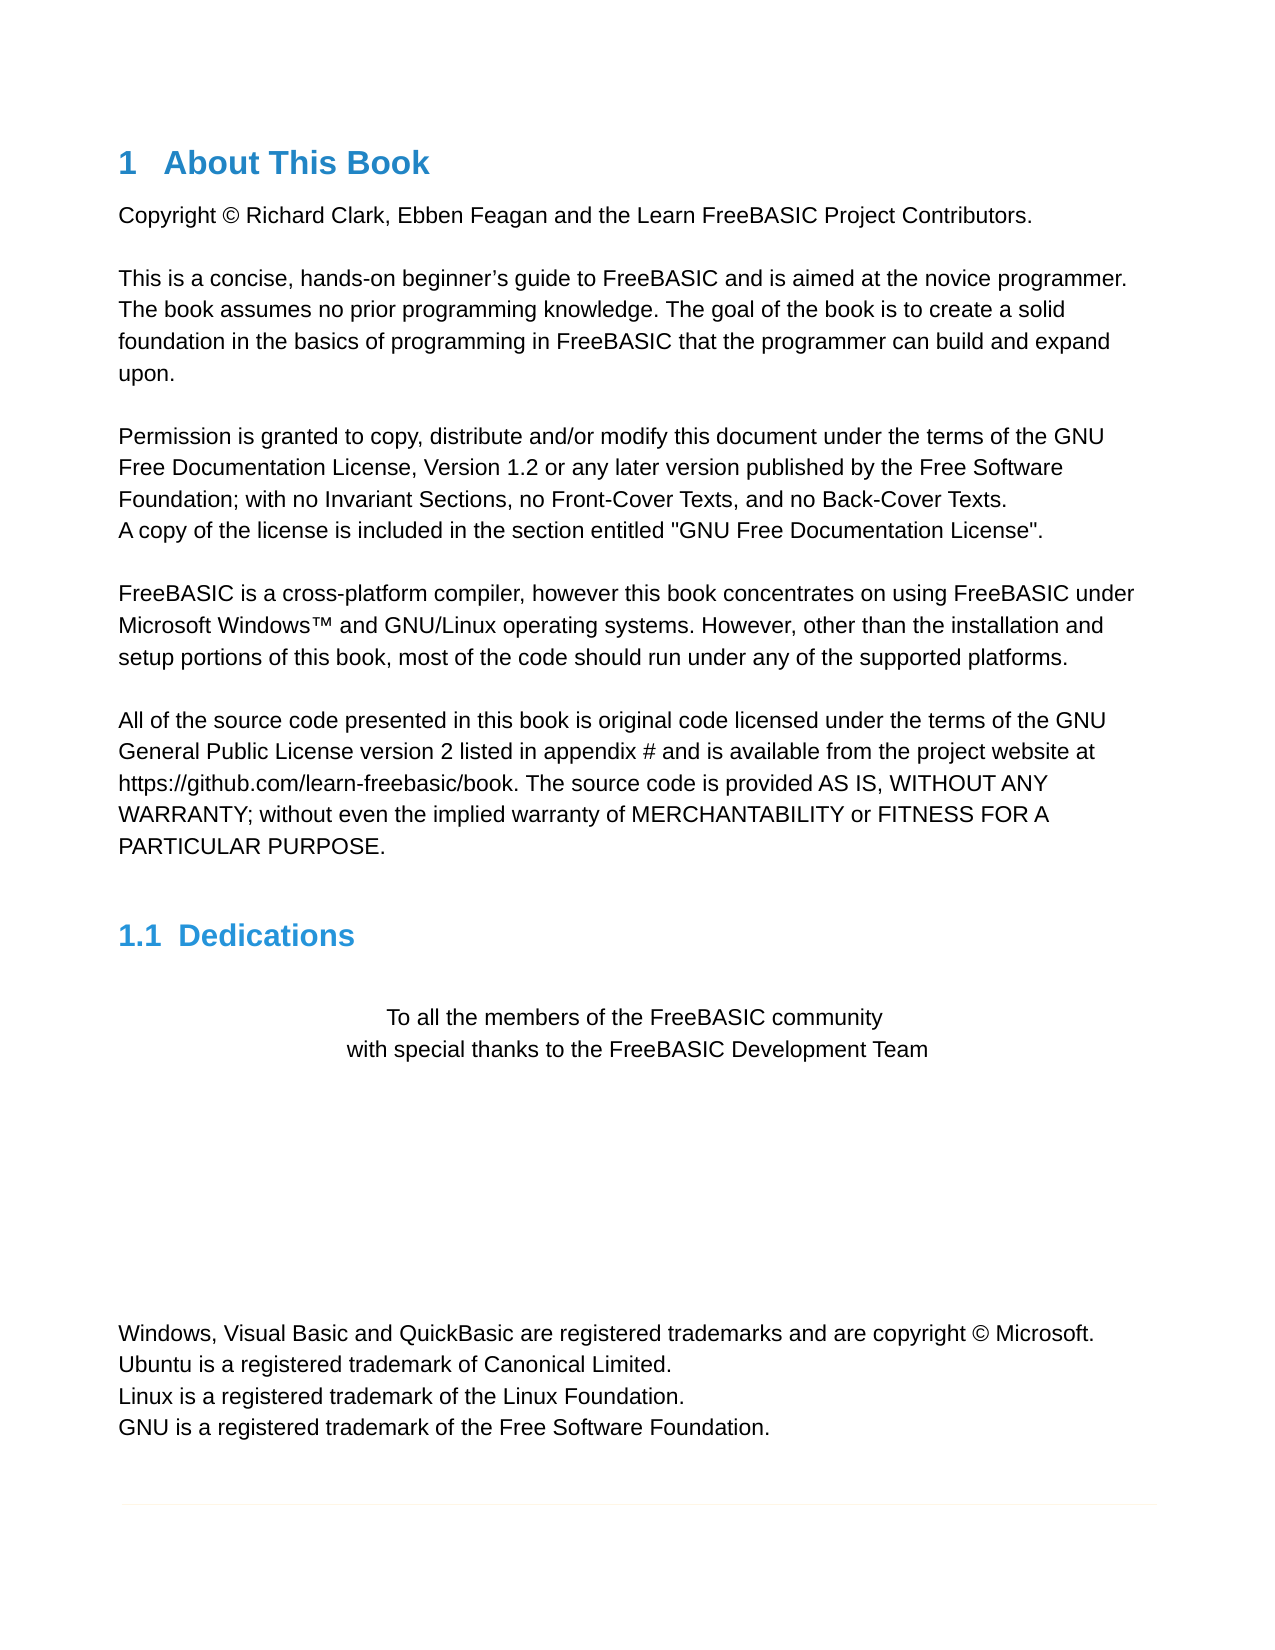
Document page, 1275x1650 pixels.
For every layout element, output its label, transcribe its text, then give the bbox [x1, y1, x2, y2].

text GNU is a registered trademark of the Free Software Foundation. [118, 1414, 1157, 1441]
text A copy of the license is included in the section entitled "GNU Free Documentation License". [118, 517, 1157, 544]
subtitle Dedications [118, 917, 1157, 953]
text Permission is granted to copy, distribute and/or modify this document under the terms of the GNU Free Documentation License, Version 1.2 or any later version published by the Free Software Foundation; with no Invariant Sections, no Front-Cover Texts, and no Back-Cover Texts. [118, 423, 1157, 512]
text Windows, Visual Basic and QuickBasic are registered trademarks and are copyright © Microsoft. [118, 1320, 1157, 1346]
text Copyright © Richard Clark, Ebben Feagan and the Learn FreeBASIC Project Contributors. [118, 202, 1157, 228]
subtitle About This Book [118, 143, 1157, 182]
text To all the members of the FreeBASIC community [118, 1004, 1157, 1030]
text This is a concise, hands-on beginner’s guide to FreeBASIC and is aimed at the novice programmer. The book assumes no prior programming knowledge. The goal of the book is to create a solid foundation in the basics of programming in FreeBASIC that the programmer can build and expand upon. [118, 265, 1157, 386]
text FreeBASIC is a cross-platform compiler, however this book concentrates on using FreeBASIC under Microsoft Windows™ and GNU/Linux operating systems. However, other than the installation and setup portions of this book, most of the code should run under any of the supported platforms. [118, 580, 1157, 670]
text with special thanks to the FreeBASIC Development Team [118, 1036, 1157, 1062]
text Ubuntu is a registered trademark of Canonical Limited. [118, 1351, 1157, 1378]
text All of the source code presented in this book is original code licensed under the terms of the GNU General Public License version 2 listed in appendix # and is available from the project website at https://github.com/learn-freebasic/book. The source code is provided AS IS, WITHOUT ANY WARRANTY; without even the implied warranty of MERCHANTABILITY or FITNESS FOR A PARTICULAR PURPOSE. [118, 707, 1157, 859]
text Linux is a registered trademark of the Linux Foundation. [118, 1383, 1157, 1409]
